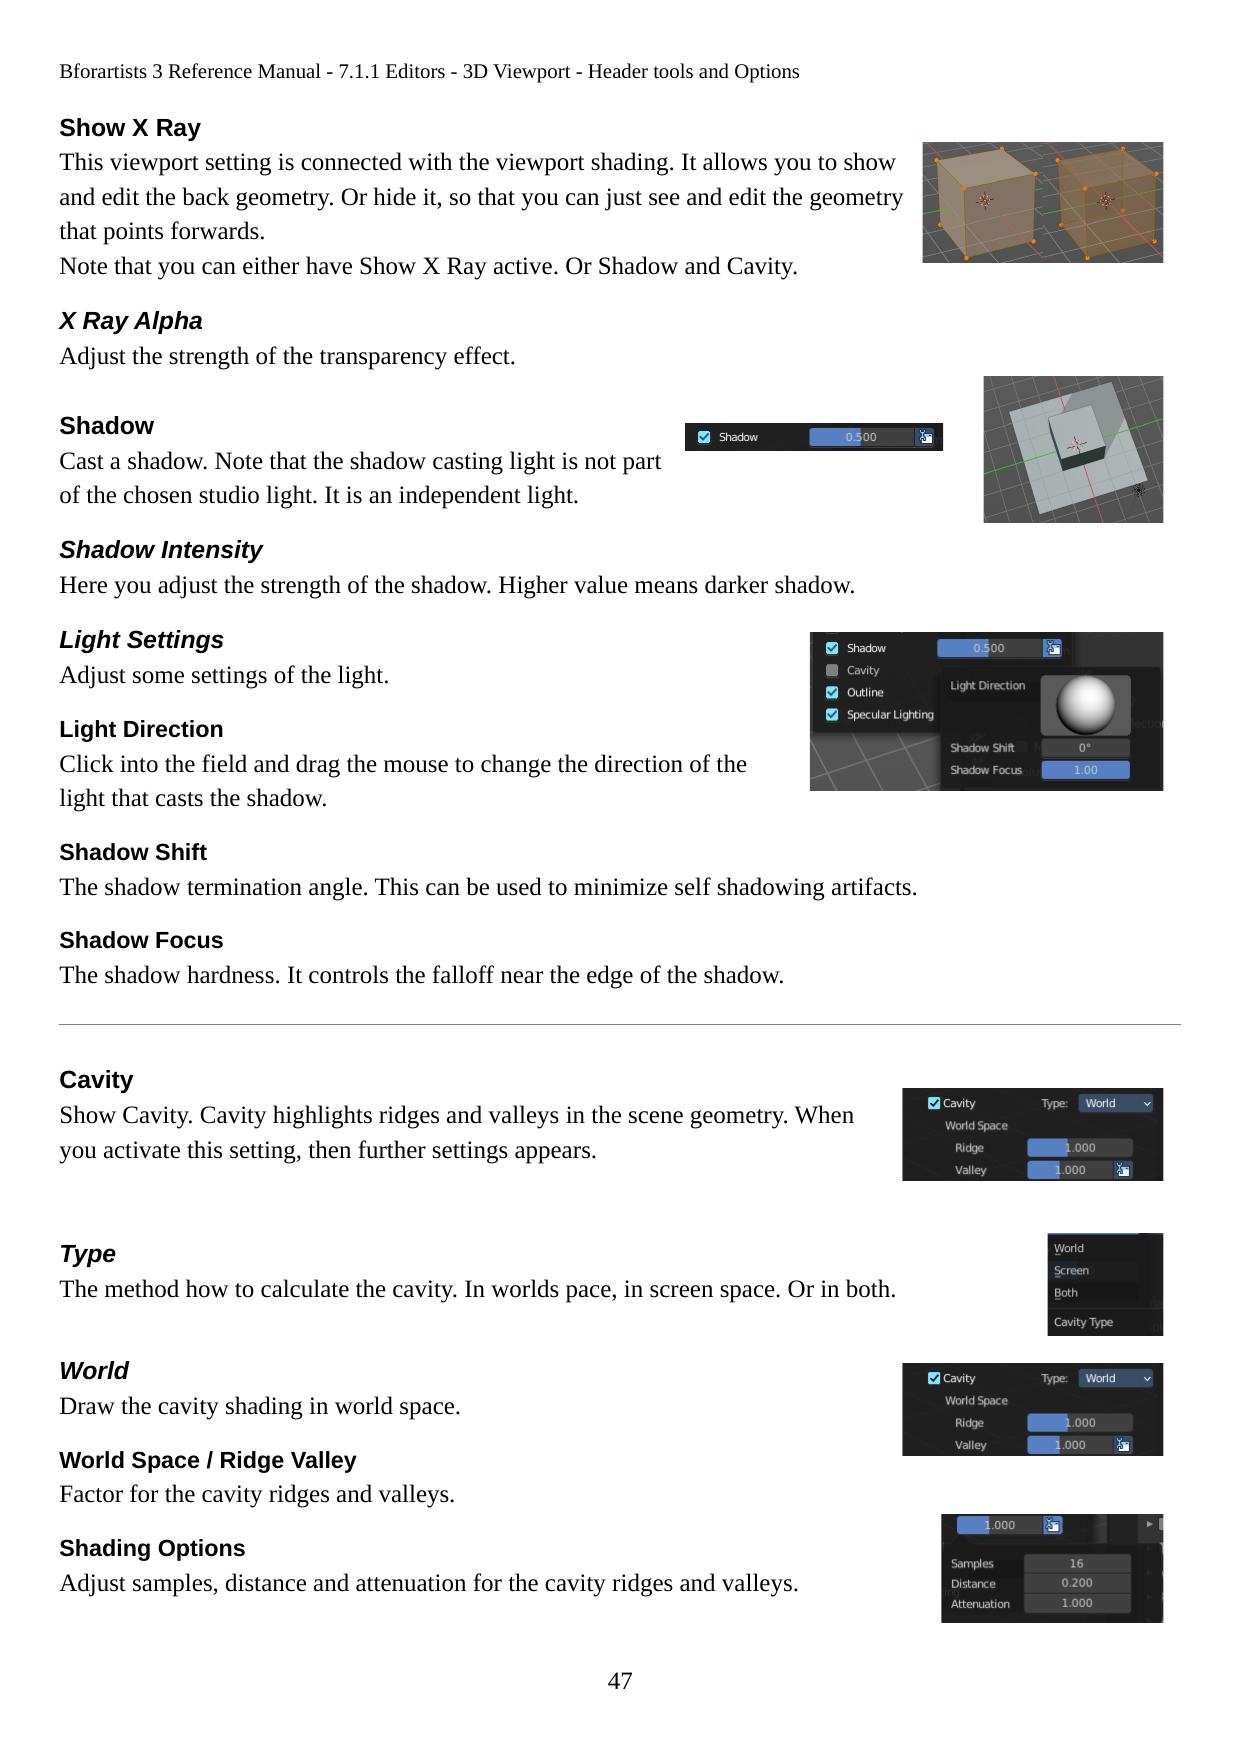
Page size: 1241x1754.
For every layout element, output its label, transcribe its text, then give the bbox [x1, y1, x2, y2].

text Adjust samples, distance and attenuation for the cavity ridges and valleys. [59, 1568, 941, 1597]
text The shadow termination angle. This can be used to minimize self shadowing artifacts. [59, 872, 1181, 900]
picture [685, 423, 944, 451]
subtitle [1164, 411, 1181, 439]
subtitle Shadow Focus [59, 927, 1181, 954]
text Factor for the cavity ridges and valleys. [59, 1479, 1181, 1508]
subtitle Shadow Shift [59, 838, 1181, 865]
subtitle Shading Options [59, 1535, 941, 1562]
subtitle Light Direction [59, 716, 809, 742]
picture [941, 1514, 1164, 1623]
text The shadow hardness. It controls the falloff near the edge of the shadow. [59, 960, 1181, 989]
text Adjust the strength of the transparency effect. [59, 341, 1181, 370]
text The method how to calculate the cavity. In worlds pace, in screen space. Or in both. [59, 1274, 1047, 1303]
subtitle X Ray Alpha [59, 306, 1181, 335]
subtitle Type [59, 1239, 1047, 1268]
picture [902, 1363, 1164, 1456]
picture [809, 632, 1164, 791]
subtitle [1164, 1535, 1181, 1562]
subtitle Show X Ray [59, 113, 1181, 141]
subtitle Cavity [59, 1066, 1181, 1094]
subtitle World [59, 1356, 1181, 1385]
picture [1047, 1233, 1164, 1336]
text Click into the field and drag the mouse to change the direction of the light that casts the shadow. [59, 749, 1181, 812]
text This viewport setting is connected with the viewport shading. It allows you to show and edit the back geometry. Or hide it, so that you can just see and edit the geometry that points forwards. Note that you can either have Show X Ray active. Or Shadow and Cavity. [59, 147, 1181, 279]
text Adjust some settings of the light. [59, 660, 809, 689]
subtitle Shadow Intensity [59, 536, 1181, 564]
text Draw the cavity shading in world space. [59, 1391, 902, 1420]
text Cast a shadow. Note that the shadow casting light is not part of the chosen studio light. It is an independent light. [59, 446, 983, 509]
subtitle World Space / Ridge Valley [59, 1446, 1181, 1473]
picture [902, 1088, 1164, 1181]
picture [983, 376, 1164, 523]
text Here you adjust the strength of the shadow. Higher value means darker shadow. [59, 570, 1181, 599]
subtitle Light Settings [59, 626, 1181, 654]
subtitle [1164, 1239, 1181, 1268]
text Show Cavity. Cavity highlights ridges and valleys in the scene geometry. When you activate this setting, then further settings appears. [59, 1100, 902, 1164]
subtitle [1164, 716, 1181, 742]
picture [922, 142, 1164, 263]
subtitle Shadow [59, 411, 983, 439]
